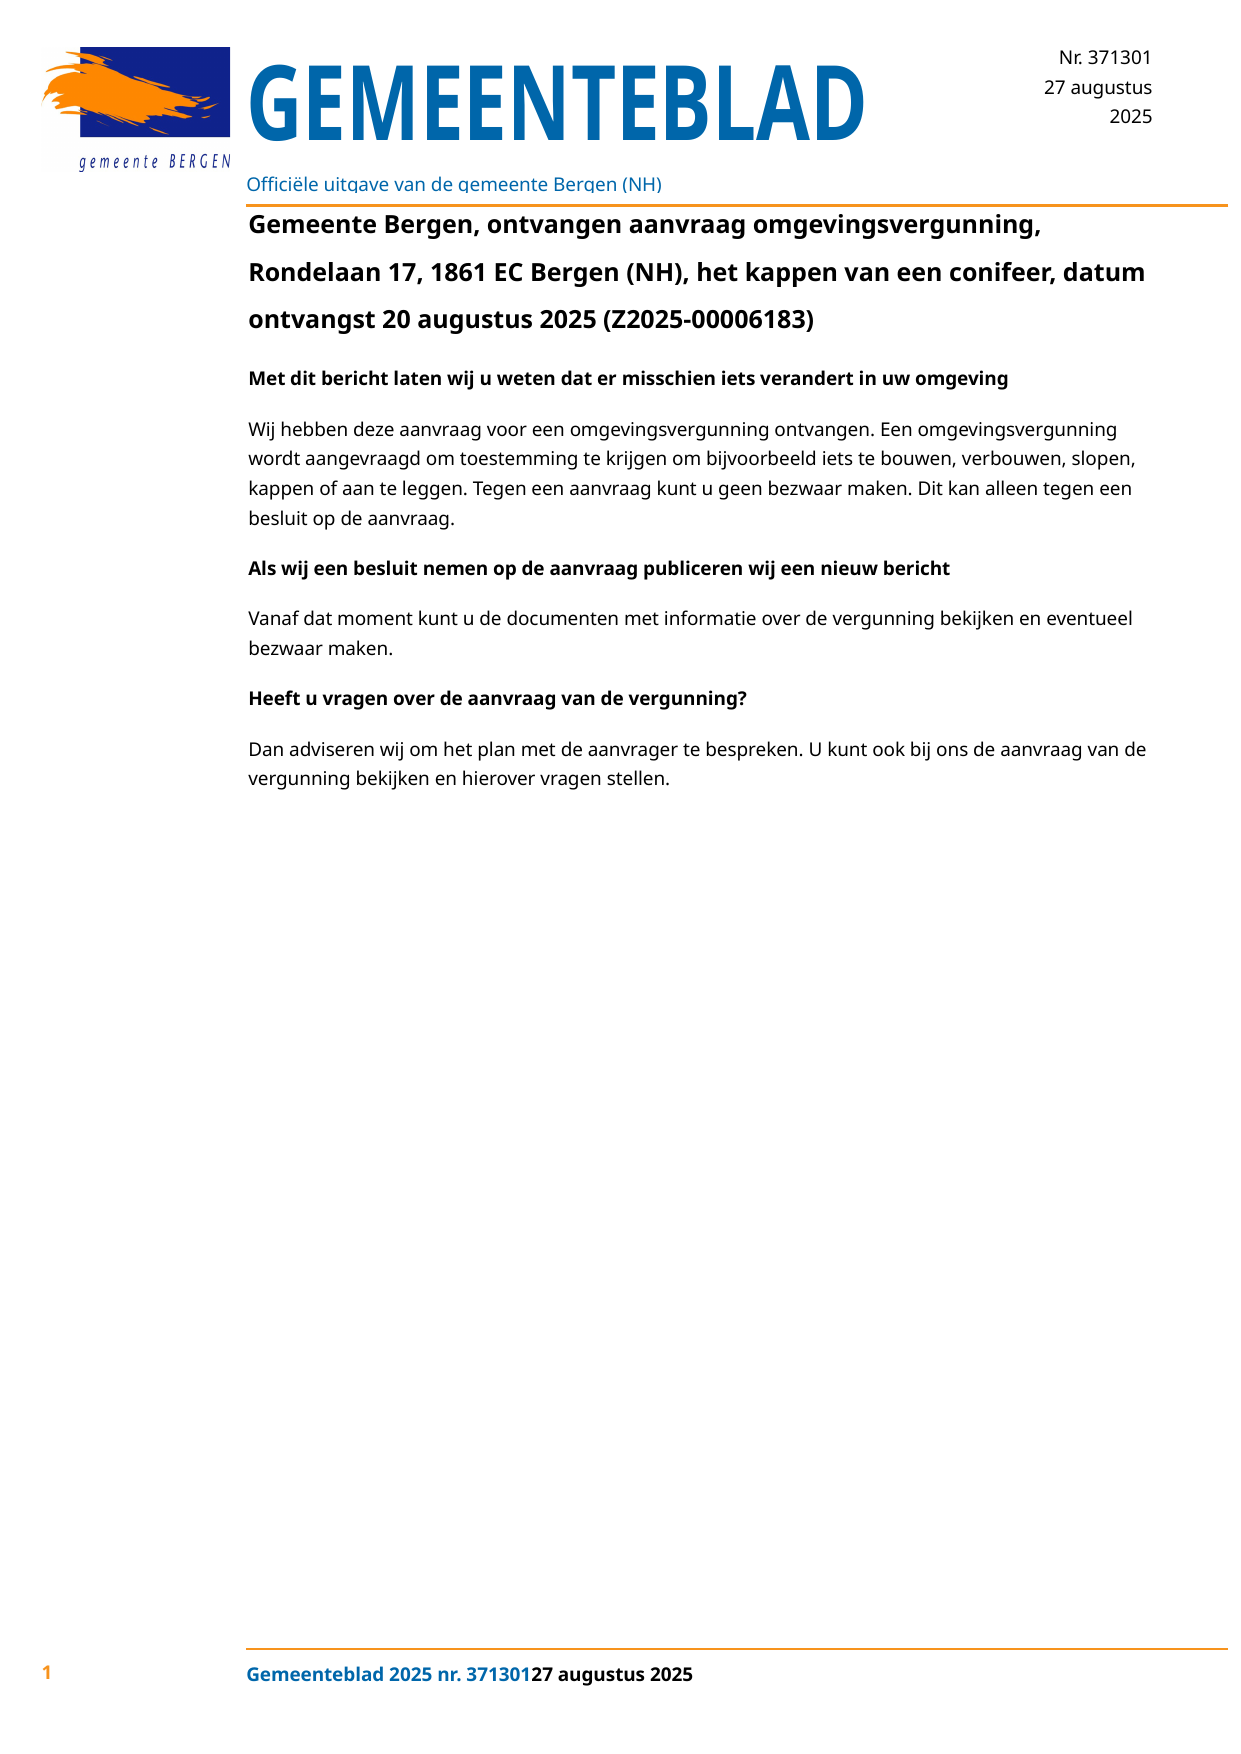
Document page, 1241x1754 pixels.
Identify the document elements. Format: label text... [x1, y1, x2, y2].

text Gemeente Bergen, ontvangen aanvraag omgevingsvergunning, Rondelaan 17, 1861 EC Bergen (NH), het kappen van een conifeer, datum ontvangst 20 augustus 2025 (Z2025-00006183) [248, 207, 1152, 336]
text Met dit bericht laten wij u weten dat er misschien iets verandert in uw omgeving [248, 366, 1152, 391]
text Als wij een besluit nemen op de aanvraag publiceren wij een nieuw bericht [248, 555, 1152, 581]
text Heeft u vragen over de aanvraag van de vergunning? [248, 686, 1152, 711]
picture [41, 47, 231, 172]
text Vanaf dat moment kunt u de documenten met informatie over de vergunning bekijken en eventueel bezwaar maken. [248, 606, 1152, 661]
text Wij hebben deze aanvraag voor een omgevingsvergunning ontvangen. Een omgevingsvergunning wordt aangevraagd om toestemming te krijgen om bijvoorbeeld iets te bouwen, verbouwen, slopen, kappen of aan te leggen. Tegen een aanvraag kunt u geen bezwaar maken. Dit kan alleen tegen een besluit op de aanvraag. [248, 416, 1152, 530]
text Dan adviseren wij om het plan met de aanvrager te bespreken. U kunt ook bij ons de aanvraag van de vergunning bekijken en hierover vragen stellen. [248, 736, 1152, 791]
